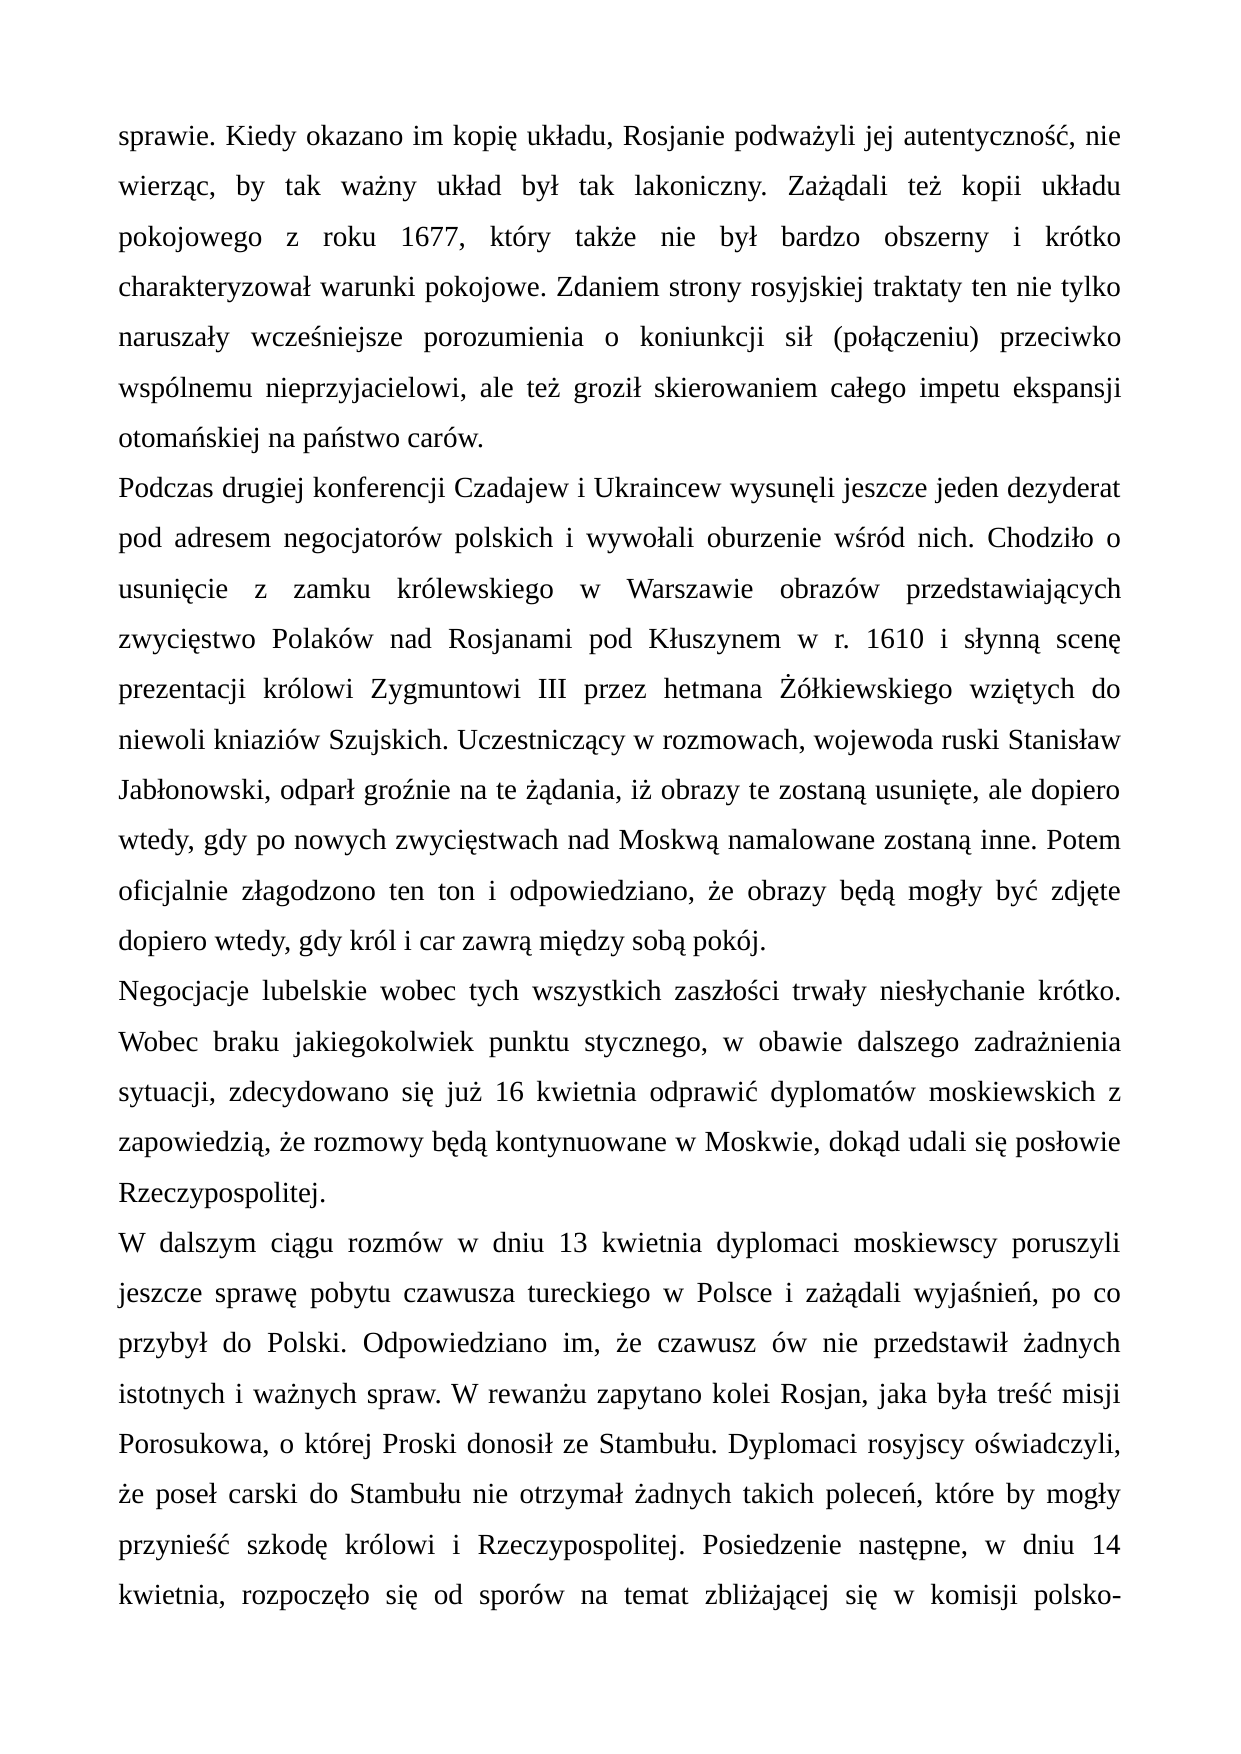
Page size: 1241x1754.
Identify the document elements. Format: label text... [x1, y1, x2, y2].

text Negocjacje lubelskie wobec tych wszystkich zaszłości trwały niesłychanie krótko. Wobec braku jakiegokolwiek punktu stycznego, w obawie dalszego zadrażnienia sytuacji, zdecydowano się już 16 kwietnia odprawić dyplomatów moskiewskich z zapowiedzią, że rozmowy będą kontynuowane w Moskwie, dokąd udali się posłowie Rzeczypospolitej. [118, 973, 1122, 1208]
text sprawie. Kiedy okazano im kopię układu, Rosjanie podważyli jej autentyczność, nie wierząc, by tak ważny układ był tak lakoniczny. Zażądali też kopii układu pokojowego z roku 1677, który także nie był bardzo obszerny i krótko charakteryzował warunki pokojowe. Zdaniem strony rosyjskiej traktaty ten nie tylko naruszały wcześniejsze porozumienia o koniunkcji sił (połączeniu) przeciwko wspólnemu nieprzyjacielowi, ale też groził skierowaniem całego impetu ekspansji otomańskiej na państwo carów. [118, 118, 1122, 453]
text Podczas drugiej konferencji Czadajew i Ukraincew wysunęli jeszcze jeden dezyderat pod adresem negocjatorów polskich i wywołali oburzenie wśród nich. Chodziło o usunięcie z zamku królewskiego w Warszawie obrazów przedstawiających zwycięstwo Polaków nad Rosjanami pod Kłuszynem w r. 1610 i słynną scenę prezentacji królowi Zygmuntowi III przez hetmana Żółkiewskiego wziętych do niewoli kniaziów Szujskich. Uczestniczący w rozmowach, wojewoda ruski Stanisław Jabłonowski, odparł groźnie na te żądania, iż obrazy te zostaną usunięte, ale dopiero wtedy, gdy po nowych zwycięstwach nad Moskwą namalowane zostaną inne. Potem oficjalnie złagodzono ten ton i odpowiedziano, że obrazy będą mogły być zdjęte dopiero wtedy, gdy król i car zawrą między sobą pokój. [118, 470, 1122, 957]
text W dalszym ciągu rozmów w dniu 13 kwietnia dyplomaci moskiewscy poruszyli jeszcze sprawę pobytu czawusza tureckiego w Polsce i zażądali wyjaśnień, po co przybył do Polski. Odpowiedziano im, że czawusz ów nie przedstawił żadnych istotnych i ważnych spraw. W rewanżu zapytano kolei Rosjan, jaka była treść misji Porosukowa, o której Proski donosił ze Stambułu. Dyplomaci rosyjscy oświadczyli, że poseł carski do Stambułu nie otrzymał żadnych takich poleceń, które by mogły przynieść szkodę królowi i Rzeczypospolitej. Posiedzenie następne, w dniu 14 kwietnia, rozpoczęło się od sporów na temat zbliżającej się w komisji polsko- [118, 1225, 1122, 1611]
